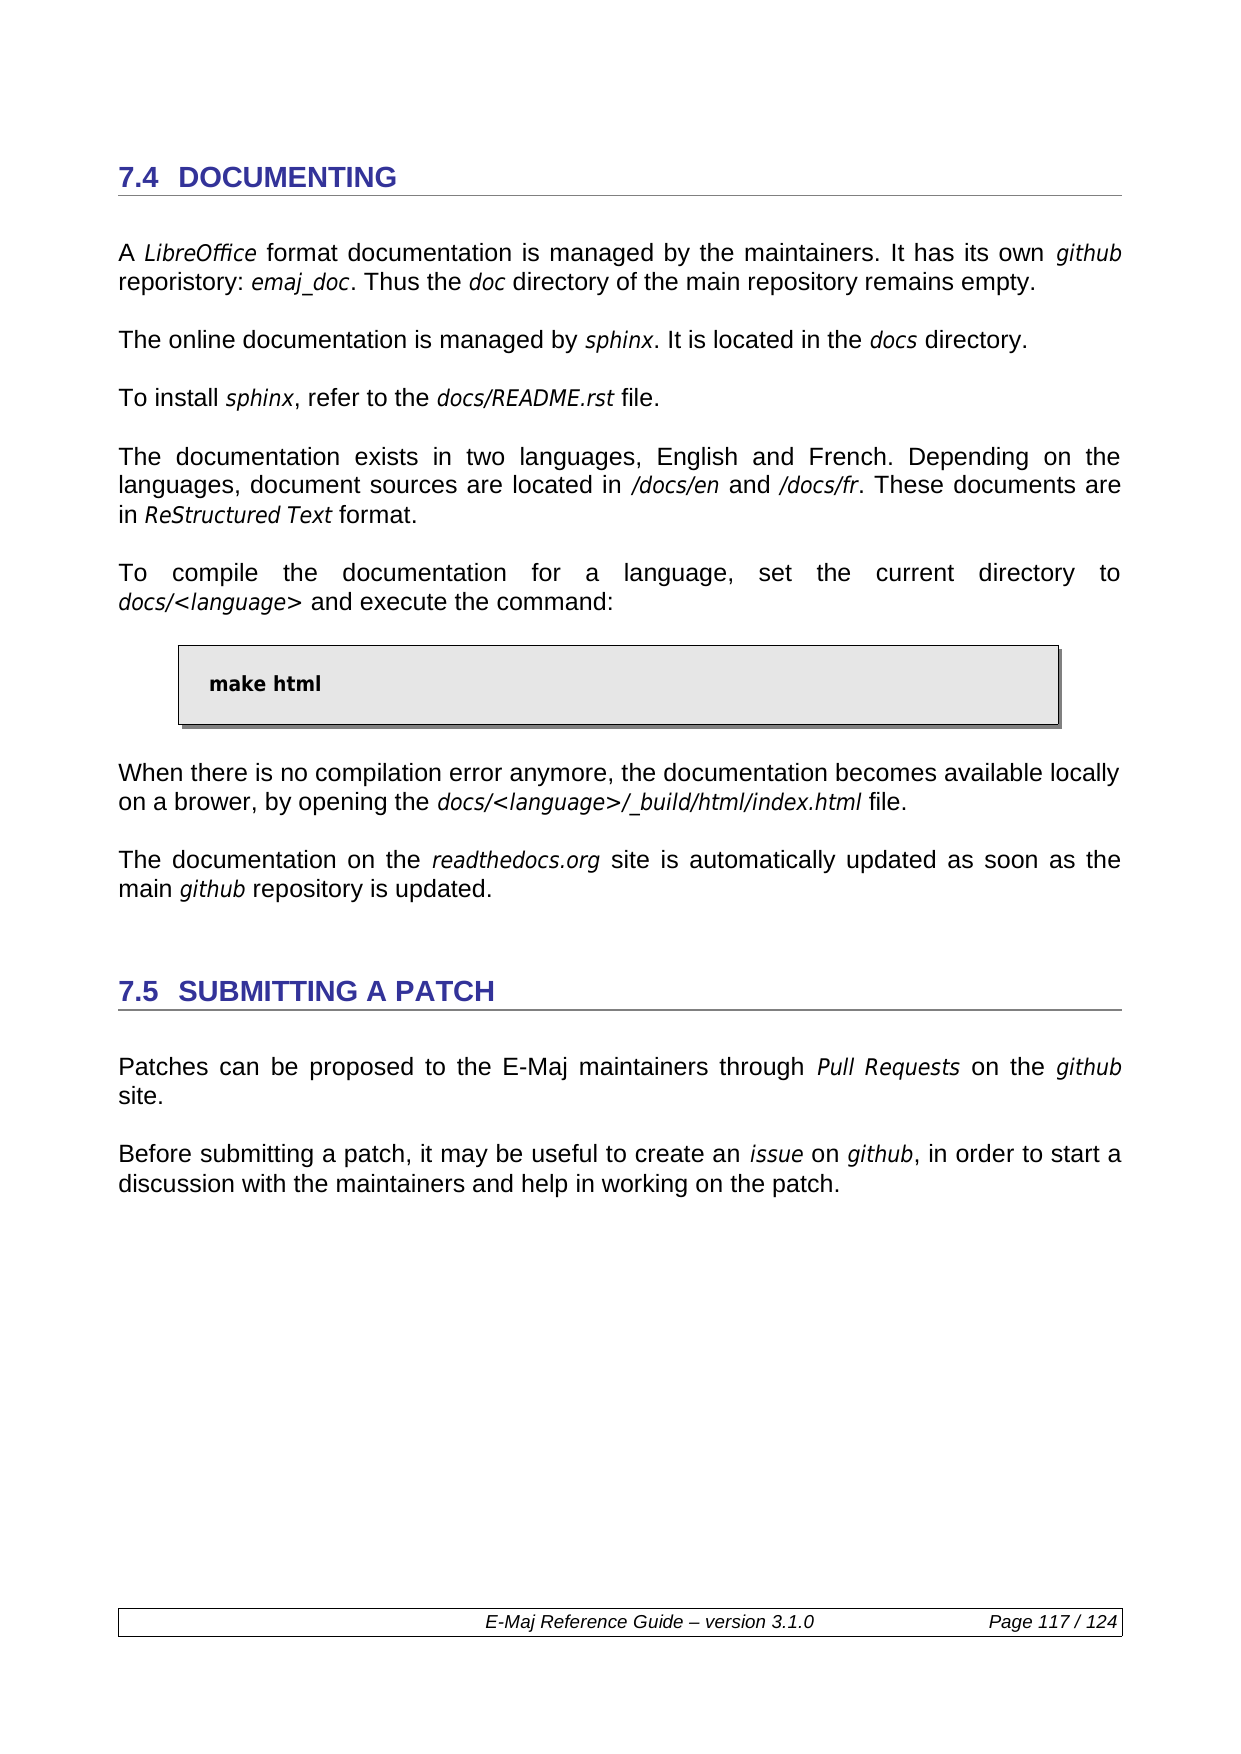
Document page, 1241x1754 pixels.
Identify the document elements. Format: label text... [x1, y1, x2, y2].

text The documentation on the readthedocs.org site is automatically updated as soon as the main github repository is updated. [118, 845, 1122, 903]
text Before submitting a patch, it may be useful to create an issue on github, in order to start a discussion with the maintainers and help in working on the patch. [118, 1139, 1122, 1197]
subtitle Submitting a patch [118, 974, 1122, 1009]
text A LibreOffice format documentation is managed by the maintainers. It has its own github reporistory: emaj_doc. Thus the doc directory of the main repository remains empty. [118, 238, 1122, 296]
text To install sphinx, refer to the docs/README.rst file. [118, 383, 1122, 412]
text The documentation exists in two languages, English and French. Depending on the languages, document sources are located in /docs/en and /docs/fr. These documents are in ReStructured Text format. [118, 441, 1122, 528]
subtitle Documenting [118, 160, 1122, 195]
text To compile the documentation for a language, set the current directory to docs/<language> and execute the command: [118, 558, 1122, 616]
text When there is no compilation error anymore, the documentation becomes available locally on a brower, by opening the docs/<language>/_build/html/index.html file. [118, 758, 1122, 816]
text Patches can be proposed to the E-Maj maintainers through Pull Requests on the github site. [118, 1052, 1122, 1110]
text The online documentation is managed by sphinx. It is located in the docs directory. [118, 325, 1122, 354]
text make html [179, 669, 1058, 694]
